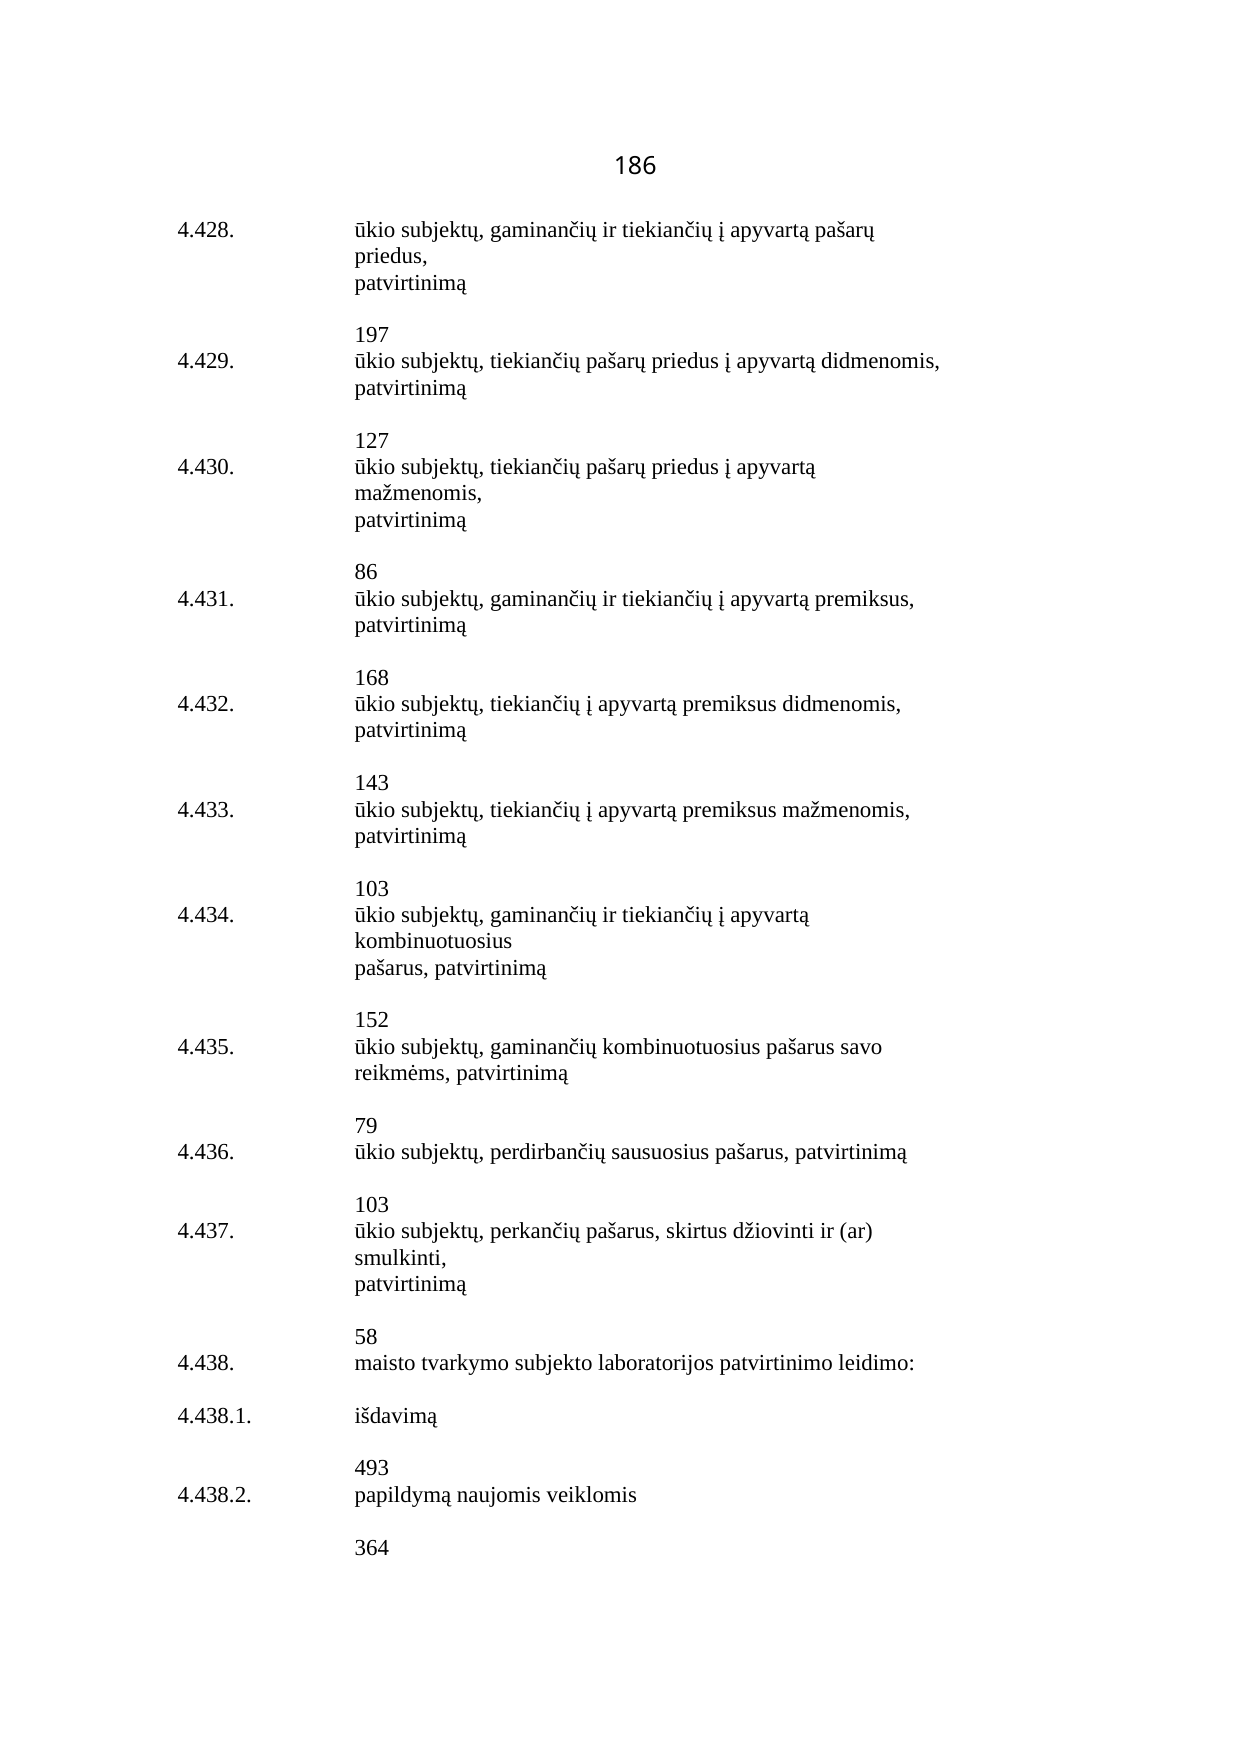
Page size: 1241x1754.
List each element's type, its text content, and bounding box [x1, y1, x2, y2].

text 4.438.2. papildymą naujomis veiklomis 364 [177, 1481, 945, 1560]
text pašarus, patvirtinimą 152 [354, 954, 945, 1033]
text 4.430. ūkio subjektų, tiekiančių pašarų priedus į apyvartą mažmenomis, [177, 453, 945, 506]
text 4.437. ūkio subjektų, perkančių pašarus, skirtus džiovinti ir (ar) smulkinti, [177, 1217, 945, 1270]
text 4.435. ūkio subjektų, gaminančių kombinuotuosius pašarus savo [177, 1033, 945, 1059]
text 4.431. ūkio subjektų, gaminančių ir tiekiančių į apyvartą premiksus, [177, 585, 945, 611]
text patvirtinimą 58 [354, 1270, 945, 1349]
text 4.429. ūkio subjektų, tiekiančių pašarų priedus į apyvartą didmenomis, [177, 348, 945, 374]
text 4.438.1. išdavimą 493 [177, 1402, 945, 1481]
text patvirtinimą 168 [354, 611, 945, 690]
text 4.434. ūkio subjektų, gaminančių ir tiekiančių į apyvartą kombinuotuosius [177, 901, 945, 954]
text patvirtinimą 143 [354, 717, 945, 796]
text 4.428. ūkio subjektų, gaminančių ir tiekiančių į apyvartą pašarų priedus, [177, 216, 945, 268]
text 4.438. maisto tvarkymo subjekto laboratorijos patvirtinimo leidimo: [177, 1349, 945, 1402]
text 4.436. ūkio subjektų, perdirbančių sausuosius pašarus, patvirtinimą 103 [177, 1138, 945, 1217]
text patvirtinimą 86 [354, 506, 945, 585]
text patvirtinimą 103 [354, 822, 945, 901]
text reikmėms, patvirtinimą 79 [354, 1059, 945, 1138]
text patvirtinimą 197 [354, 268, 945, 348]
text 4.432. ūkio subjektų, tiekiančių į apyvartą premiksus didmenomis, [177, 690, 945, 717]
text patvirtinimą 127 [354, 374, 945, 453]
text 4.433. ūkio subjektų, tiekiančių į apyvartą premiksus mažmenomis, [177, 796, 945, 822]
